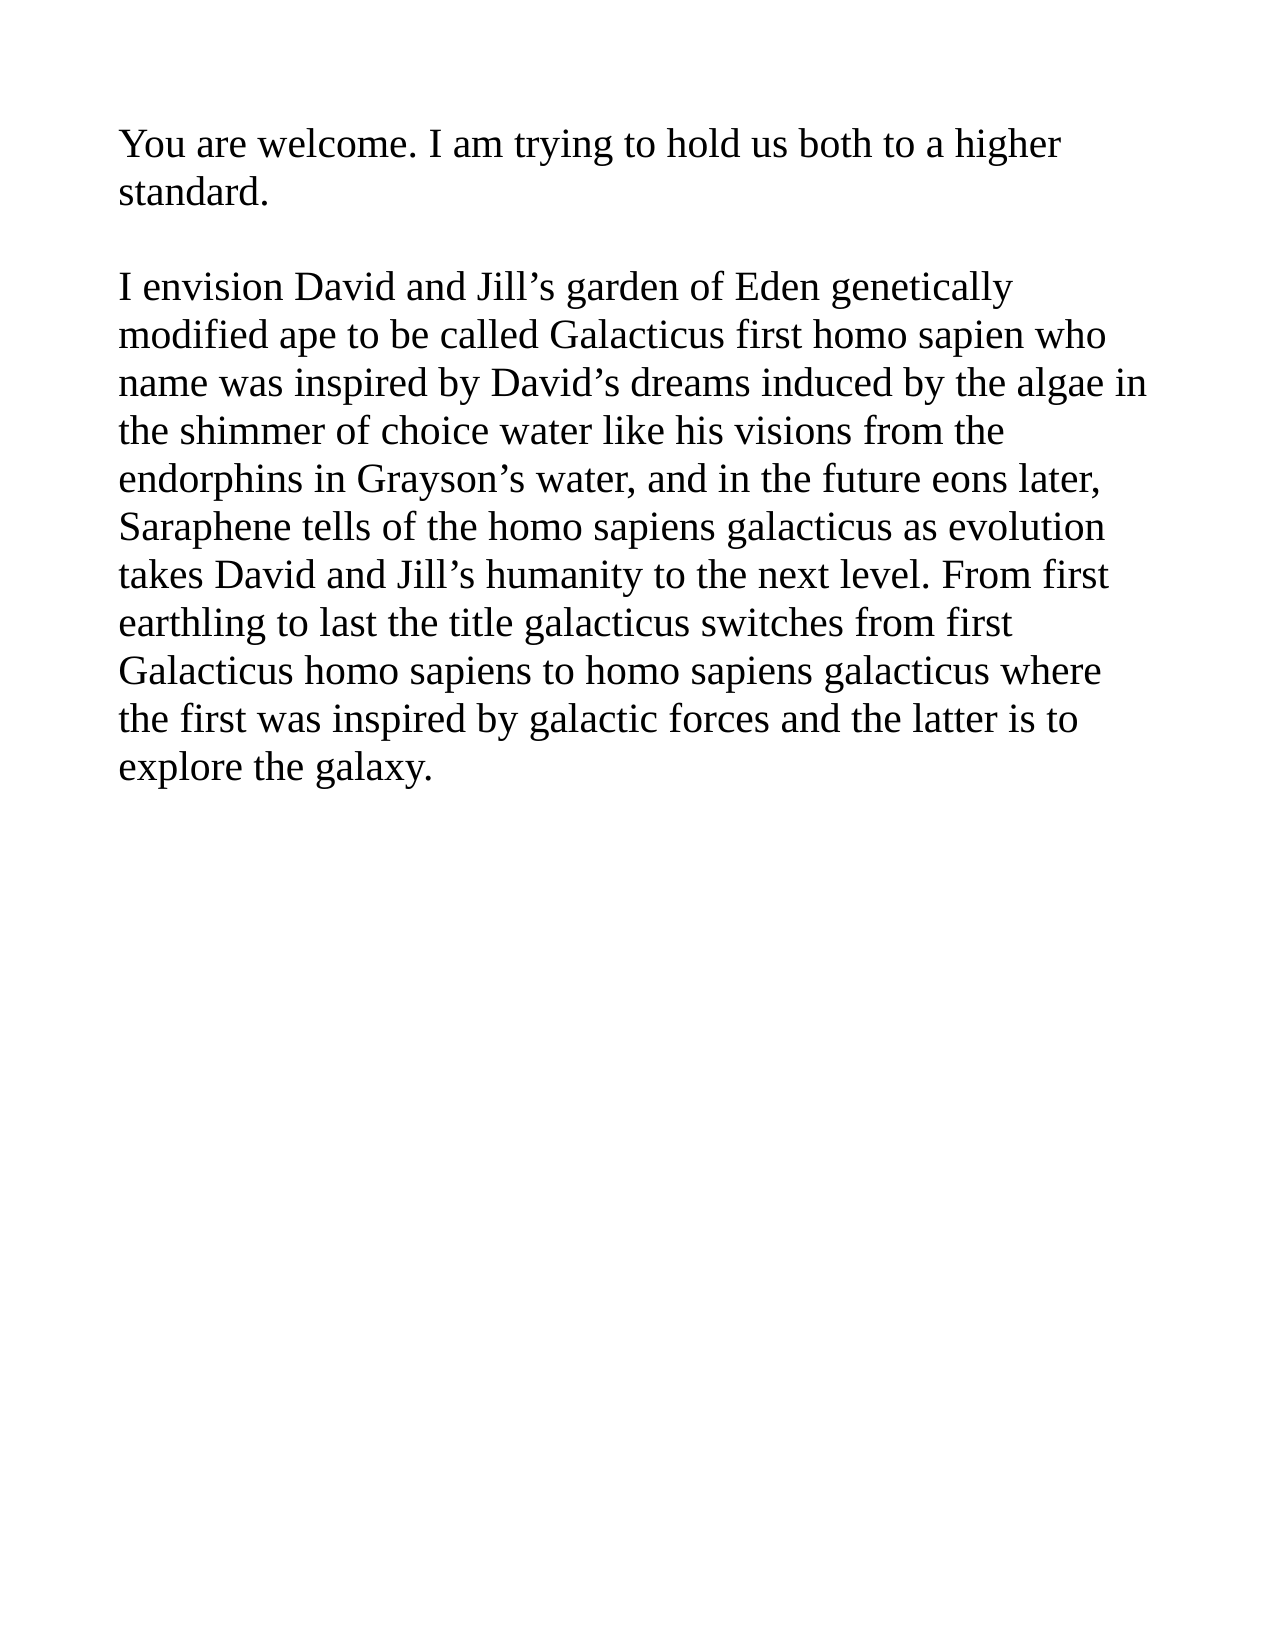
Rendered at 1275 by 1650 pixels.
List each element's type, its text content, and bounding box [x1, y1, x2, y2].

text You are welcome. I am trying to hold us both to a higher standard. [118, 118, 1157, 214]
text I envision David and Jill’s garden of Eden genetically modified ape to be called Galacticus first homo sapien who name was inspired by David’s dreams induced by the algae in the shimmer of choice water like his visions from the endorphins in Grayson’s water, and in the future eons later, Saraphene tells of the homo sapiens galacticus as evolution takes David and Jill’s humanity to the next level. From first earthling to last the title galacticus switches from first Galacticus homo sapiens to homo sapiens galacticus where the first was inspired by galactic forces and the latter is to explore the galaxy. [118, 262, 1157, 789]
